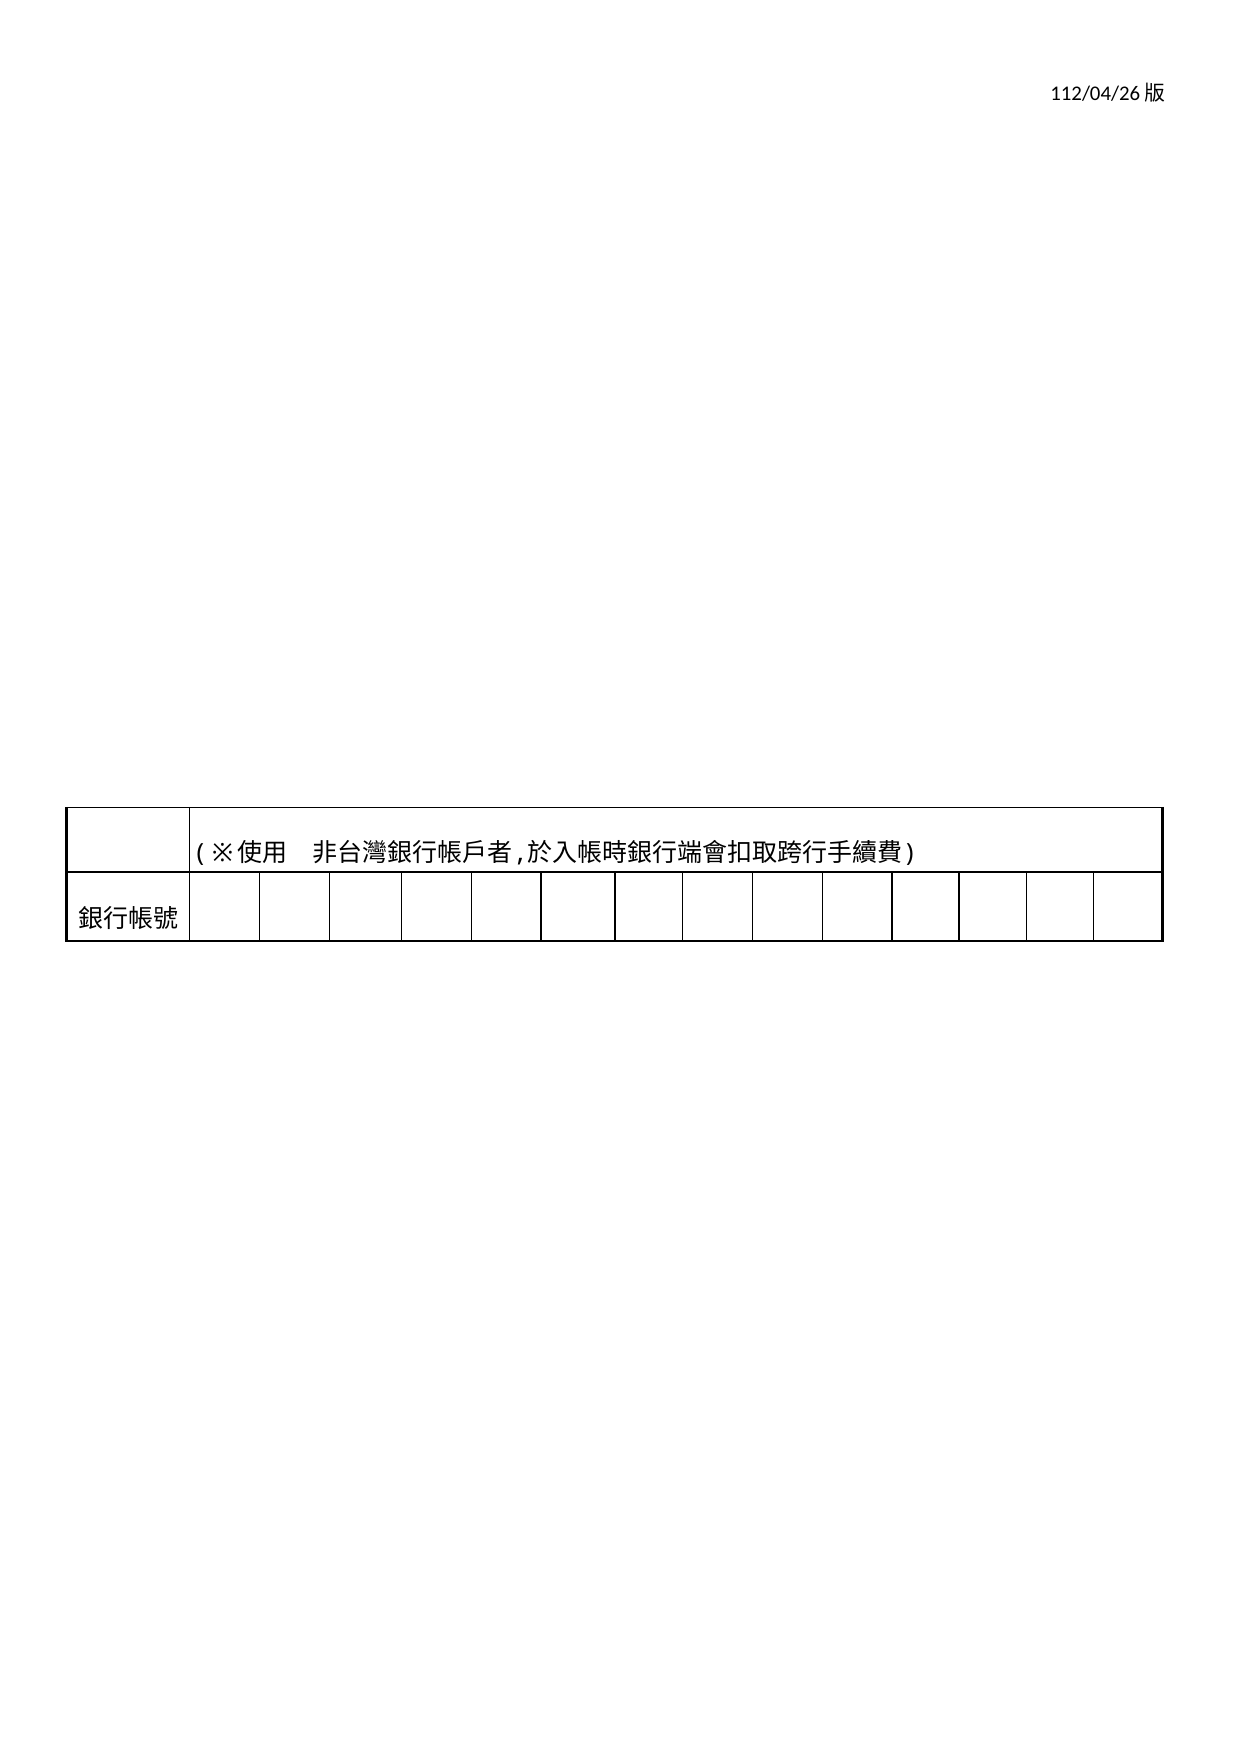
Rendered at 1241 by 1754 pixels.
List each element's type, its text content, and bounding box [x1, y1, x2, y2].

table_cell (※使用 非台灣銀行帳戶者,於入帳時銀行端會扣取跨行手續費) [190, 808, 1161, 871]
table_cell 銀行帳號 [68, 873, 189, 940]
table_cell [190, 873, 259, 940]
table_cell [472, 873, 540, 940]
table_cell [330, 873, 401, 940]
table_cell [893, 873, 958, 940]
table_cell [402, 873, 471, 940]
table_cell [1094, 873, 1161, 940]
table_cell [683, 873, 752, 940]
table_cell [753, 873, 822, 940]
table_cell [68, 808, 189, 871]
table_cell [960, 873, 1026, 940]
table_cell [1027, 873, 1093, 940]
table_cell [616, 873, 682, 940]
table_cell [542, 873, 614, 940]
table_cell [260, 873, 329, 940]
table_cell [823, 873, 891, 940]
